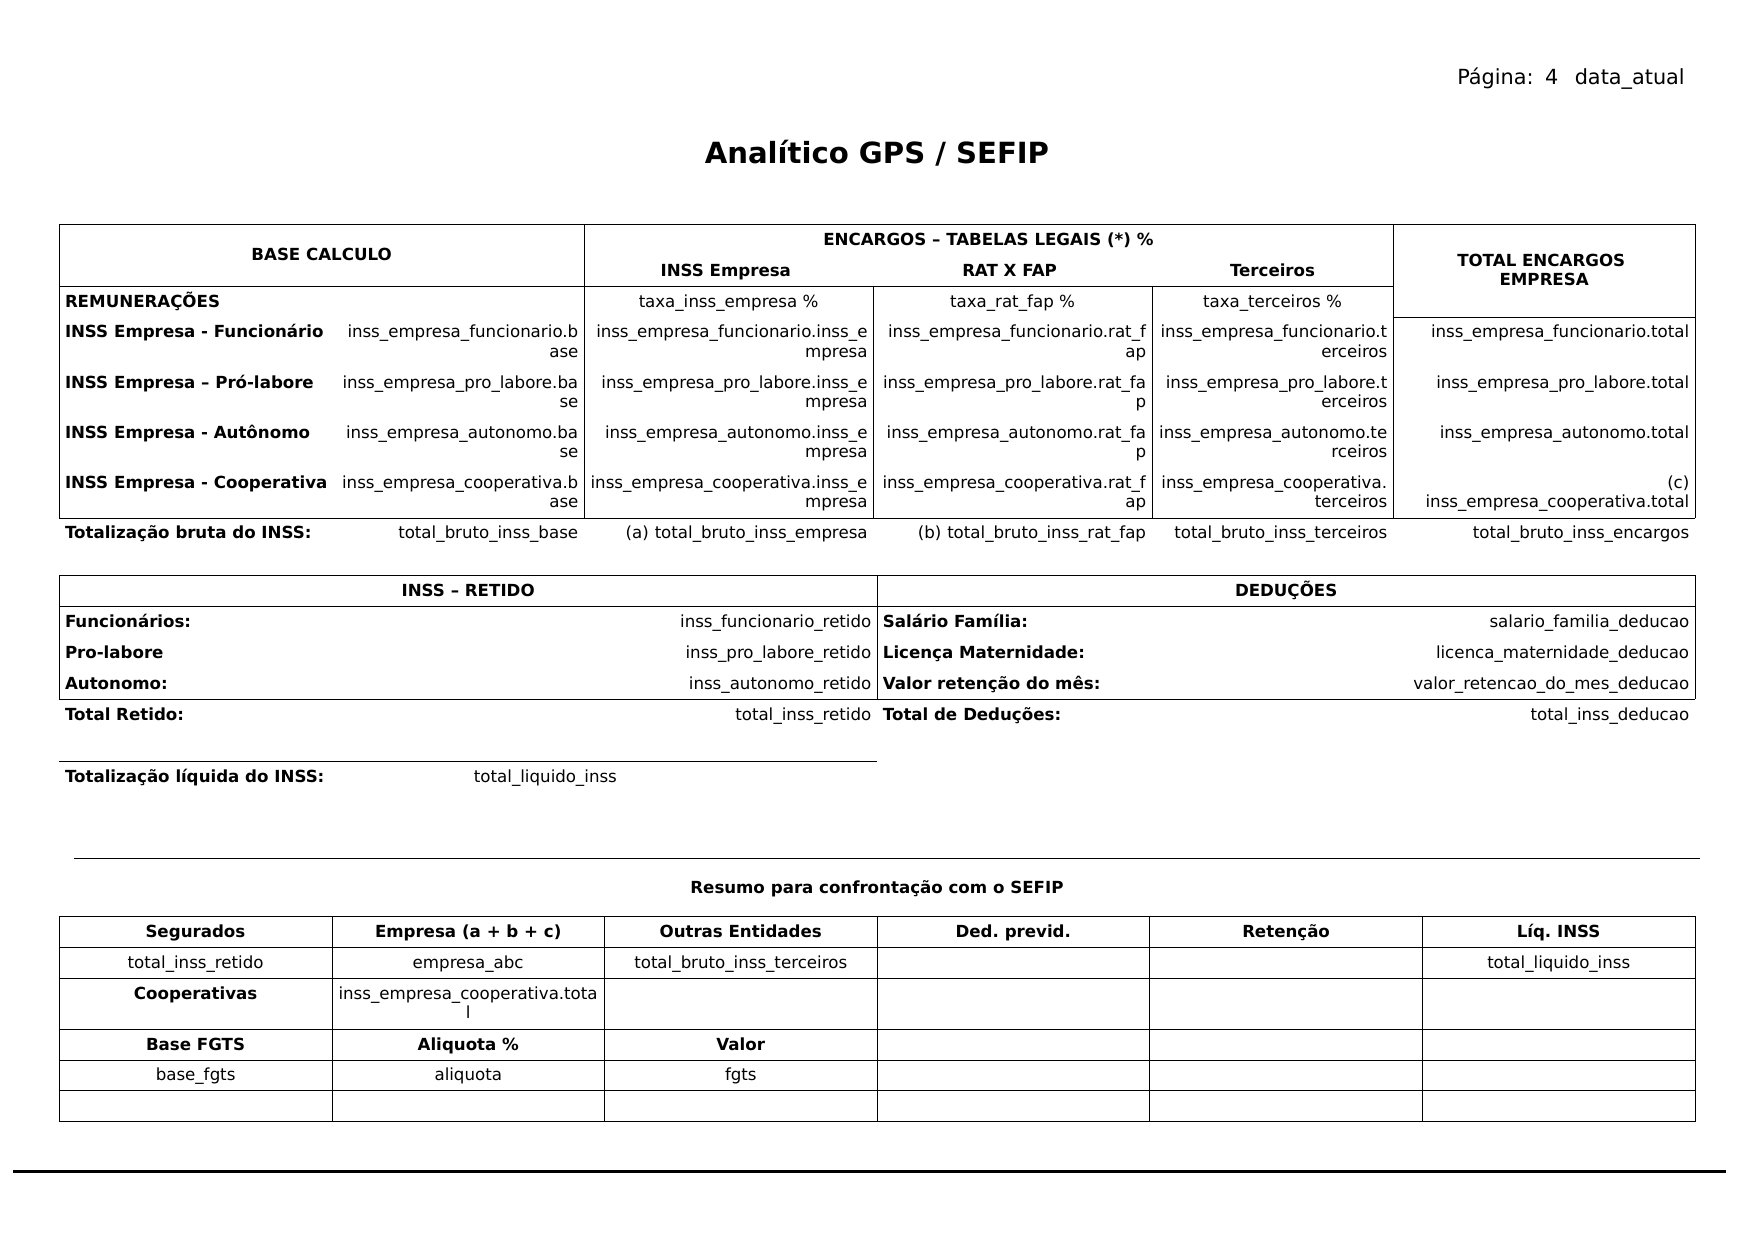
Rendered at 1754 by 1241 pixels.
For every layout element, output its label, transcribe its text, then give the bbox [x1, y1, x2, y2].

table_header DEDUÇÕES [878, 576, 1695, 606]
table_cell empresa_abc [333, 948, 604, 978]
table_cell [877, 761, 1286, 792]
table_cell INSS Empresa [585, 255, 873, 286]
table_header Ded. previd. [878, 917, 1149, 947]
table_cell licenca_maternidade_deducao [1286, 637, 1695, 668]
table_cell inss_empresa_pro_labore.terceiros [1153, 367, 1393, 417]
table_cell total_bruto_inss_encargos [1393, 519, 1695, 556]
table_cell total_inss_retido [468, 700, 877, 730]
table_cell aliquota [333, 1061, 604, 1090]
table_cell [877, 730, 1286, 761]
text Resumo para confrontação com o SEFIP [59, 878, 1695, 897]
table_header INSS – RETIDO [60, 576, 877, 606]
table_cell [333, 1091, 604, 1121]
table_cell Autonomo: [60, 668, 468, 699]
table_cell Salário Família: [878, 607, 1286, 637]
table_cell total_inss_retido [60, 948, 332, 978]
table_cell inss_empresa_funcionario.base [336, 317, 584, 367]
table_cell inss_empresa_pro_labore.total [1394, 367, 1695, 417]
table_cell (a) total_bruto_inss_empresa [584, 519, 873, 556]
table_cell [878, 1091, 1149, 1121]
table_cell RAT X FAP [873, 255, 1152, 286]
table_cell inss_empresa_autonomo.terceiros [1153, 417, 1393, 467]
table_cell inss_empresa_cooperativa.rat_fap [874, 467, 1152, 517]
table_cell [1423, 1061, 1695, 1090]
table_cell [1286, 761, 1695, 792]
table_cell (b) total_bruto_inss_rat_fap [873, 519, 1152, 556]
table_cell total_liquido_inss [468, 762, 877, 792]
table_cell [1423, 1091, 1695, 1121]
table_cell inss_empresa_cooperativa.total [333, 979, 604, 1028]
table_cell [1150, 1091, 1422, 1121]
table_header ENCARGOS – TABELAS LEGAIS (*) % [585, 225, 1393, 255]
table_header Outras Entidades [605, 917, 877, 947]
table_cell inss_empresa_autonomo.rat_fap [874, 417, 1152, 467]
table_cell inss_funcionario_retido [468, 607, 877, 637]
table_cell Pro-labore [60, 637, 468, 668]
table_cell [878, 1061, 1149, 1090]
table_cell [878, 1030, 1149, 1059]
table_cell taxa_terceiros % [1153, 287, 1393, 317]
table_cell salario_familia_deducao [1286, 607, 1695, 637]
table_cell INSS Empresa - Funcionário [60, 317, 336, 367]
table_header BASE CALCULO [60, 225, 584, 286]
table_cell [468, 730, 877, 761]
table_cell Terceiros [1152, 255, 1393, 286]
table_cell inss_empresa_cooperativa.terceiros [1153, 467, 1393, 517]
table_cell inss_empresa_funcionario.total [1394, 318, 1695, 367]
table_cell base_fgts [60, 1061, 332, 1090]
table_cell Totalização líquida do INSS: [59, 762, 468, 792]
text Analítico GPS / SEFIP [59, 136, 1695, 170]
table_cell inss_empresa_pro_labore.base [336, 367, 584, 417]
table_cell Funcionários: [60, 607, 468, 637]
table_cell [605, 1091, 877, 1121]
table_cell [1150, 948, 1422, 978]
table_cell inss_empresa_funcionario.inss_empresa [585, 317, 873, 367]
table_header Líq. INSS [1423, 917, 1695, 947]
table_cell inss_empresa_autonomo.base [336, 417, 584, 467]
table_cell total_bruto_inss_base [336, 519, 584, 556]
table_cell fgts [605, 1061, 877, 1090]
table_cell inss_empresa_pro_labore.rat_fap [874, 367, 1152, 417]
table_cell [1423, 979, 1695, 1028]
table_cell inss_autonomo_retido [468, 668, 877, 699]
table_cell inss_pro_labore_retido [468, 637, 877, 668]
table_cell total_bruto_inss_terceiros [605, 948, 877, 978]
table_header Empresa (a + b + c) [333, 917, 604, 947]
table_cell [1150, 979, 1422, 1028]
table_cell [605, 979, 877, 1028]
table_cell inss_empresa_autonomo.total [1394, 417, 1695, 467]
table_cell [878, 979, 1149, 1028]
table_cell [1286, 730, 1695, 761]
table_cell [1150, 1030, 1422, 1059]
table_cell inss_empresa_funcionario.rat_fap [874, 317, 1152, 367]
table_header Segurados [60, 917, 332, 947]
table_cell Licença Maternidade: [878, 637, 1286, 668]
table_header TOTAL ENCARGOS EMPRESA [1394, 225, 1695, 317]
table_cell inss_empresa_cooperativa.base [336, 467, 584, 517]
table_cell (c) inss_empresa_cooperativa.total [1394, 467, 1695, 517]
table_cell INSS Empresa - Autônomo [60, 417, 336, 467]
table_cell [878, 948, 1149, 978]
table_cell taxa_rat_fap % [874, 287, 1152, 317]
table_cell Aliquota % [333, 1030, 604, 1059]
table_cell INSS Empresa – Pró-labore [60, 367, 336, 417]
table_header Retenção [1150, 917, 1422, 947]
table_cell [1423, 1030, 1695, 1059]
table_cell Total de Deduções: [877, 700, 1286, 730]
table_cell INSS Empresa - Cooperativa [60, 467, 336, 517]
table_cell inss_empresa_autonomo.inss_empresa [585, 417, 873, 467]
table_cell [60, 1091, 332, 1121]
table_cell valor_retencao_do_mes_deducao [1286, 668, 1695, 699]
table_cell total_bruto_inss_terceiros [1152, 519, 1393, 556]
table_cell [59, 730, 468, 761]
table_cell REMUNERAÇÕES [60, 287, 584, 317]
table_cell inss_empresa_funcionario.terceiros [1153, 317, 1393, 367]
table_cell Total Retido: [59, 700, 468, 730]
table_cell inss_empresa_cooperativa.inss_empresa [585, 467, 873, 517]
table_cell Totalização bruta do INSS: [59, 519, 336, 556]
table_cell [1150, 1061, 1422, 1090]
table_cell inss_empresa_pro_labore.inss_empresa [585, 367, 873, 417]
table_cell Cooperativas [60, 979, 332, 1028]
table_cell total_liquido_inss [1423, 948, 1695, 978]
table_cell taxa_inss_empresa % [585, 287, 873, 317]
table_cell Valor retenção do mês: [878, 668, 1286, 699]
table_cell Base FGTS [60, 1030, 332, 1059]
table_cell Valor [605, 1030, 877, 1059]
table_cell total_inss_deducao [1286, 700, 1695, 730]
